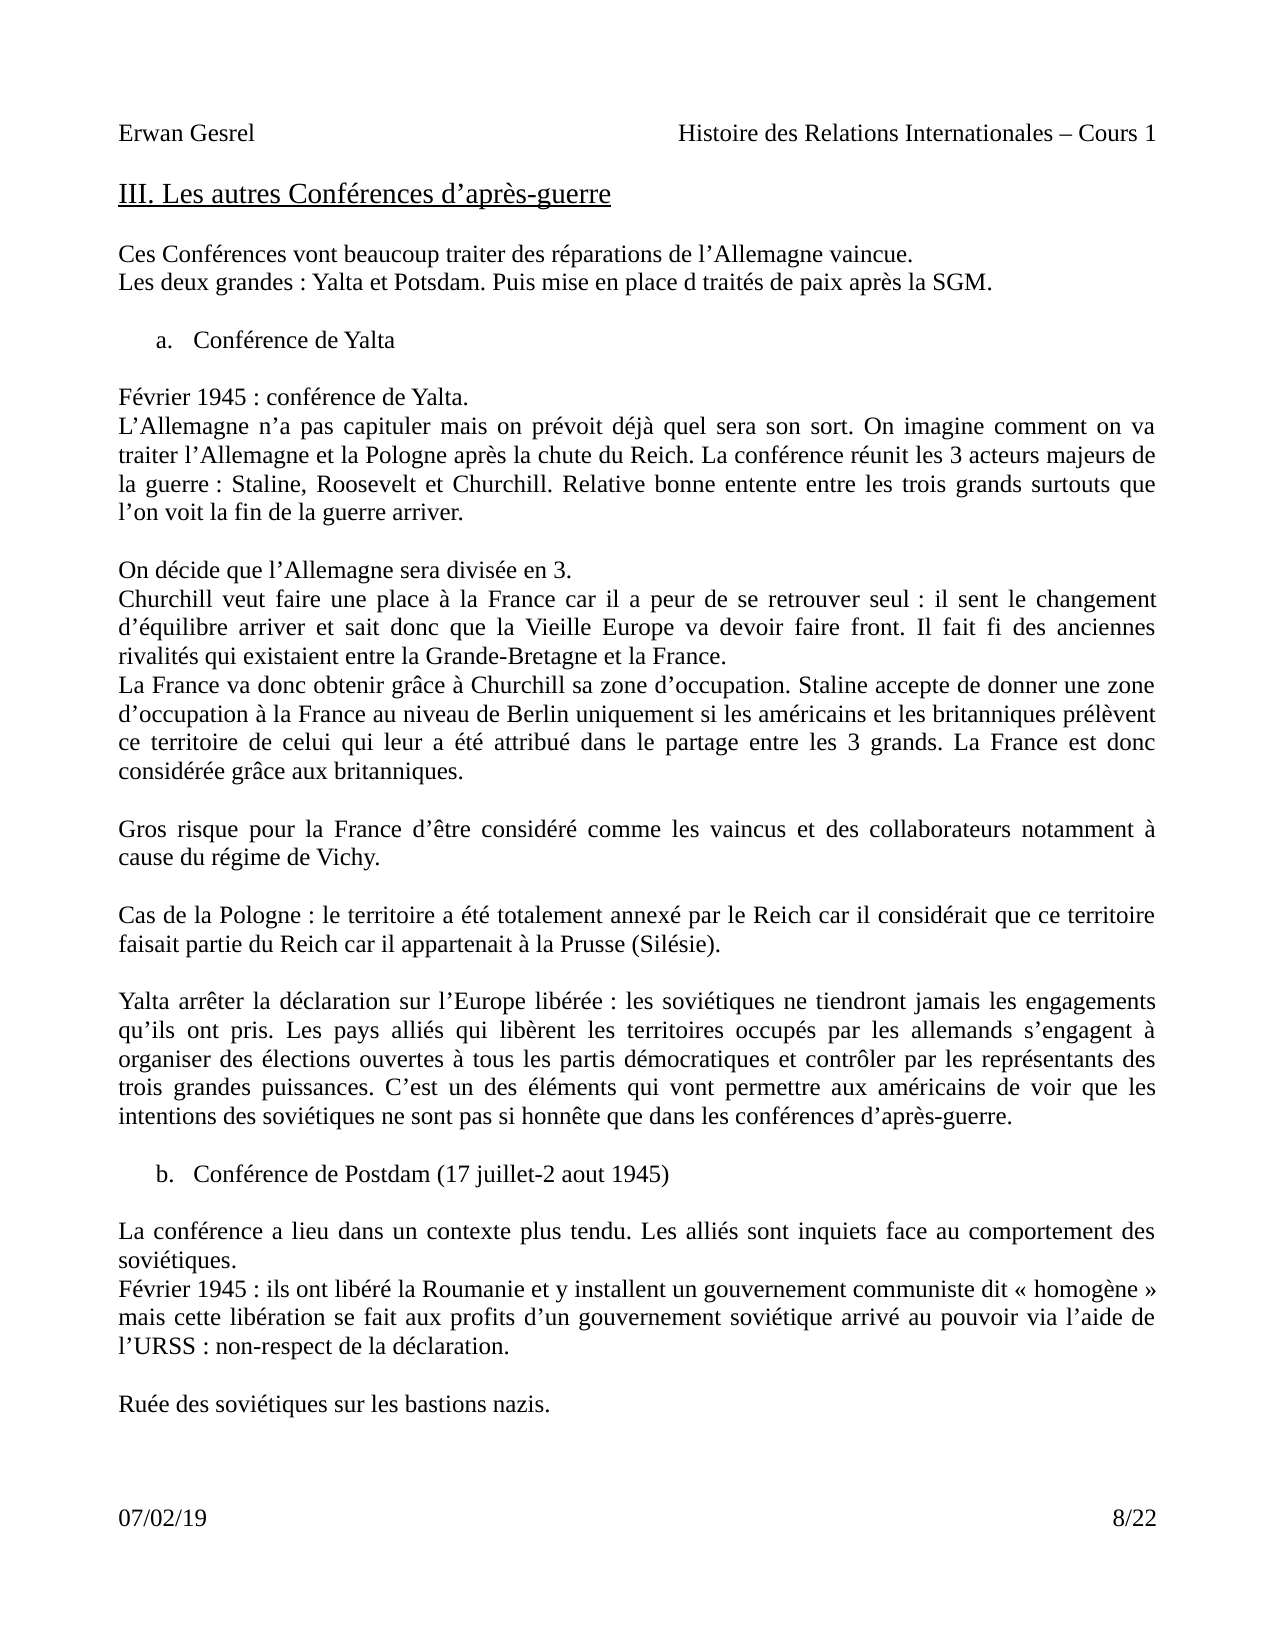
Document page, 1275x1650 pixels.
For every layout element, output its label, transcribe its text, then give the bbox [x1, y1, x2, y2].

text Gros risque pour la France d’être considéré comme les vaincus et des collaborateurs notamment à cause du régime de Vichy. [118, 814, 1157, 871]
text L’Allemagne n’a pas capituler mais on prévoit déjà quel sera son sort. On imagine comment on va traiter l’Allemagne et la Pologne après la chute du Reich. La conférence réunit les 3 acteurs majeurs de la guerre : Staline, Roosevelt et Churchill. Relative bonne entente entre les trois grands surtouts que l’on voit la fin de la guerre arriver. [118, 411, 1157, 526]
text Février 1945 : conférence de Yalta. [118, 382, 1157, 411]
text Ruée des soviétiques sur les bastions nazis. [118, 1389, 1157, 1417]
list Conférence de Postdam (17 juillet-2 aout 1945) [156, 1159, 1157, 1187]
text On décide que l’Allemagne sera divisée en 3. [118, 555, 1157, 584]
text Cas de la Pologne : le territoire a été totalement annexé par le Reich car il considérait que ce territoire faisait partie du Reich car il appartenait à la Prusse (Silésie). [118, 900, 1157, 957]
text Ces Conférences vont beaucoup traiter des réparations de l’Allemagne vaincue. [118, 239, 1157, 267]
text La France va donc obtenir grâce à Churchill sa zone d’occupation. Staline accepte de donner une zone d’occupation à la France au niveau de Berlin uniquement si les américains et les britanniques prélèvent ce territoire de celui qui leur a été attribué dans le partage entre les 3 grands. La France est donc considérée grâce aux britanniques. [118, 670, 1157, 785]
text Les deux grandes : Yalta et Potsdam. Puis mise en place d traités de paix après la SGM. [118, 267, 1157, 296]
text La conférence a lieu dans un contexte plus tendu. Les alliés sont inquiets face au comportement des soviétiques. [118, 1216, 1157, 1274]
text Churchill veut faire une place à la France car il a peur de se retrouver seul : il sent le changement d’équilibre arriver et sait donc que la Vieille Europe va devoir faire front. Il fait fi des anciennes rivalités qui existaient entre la Grande-Bretagne et la France. [118, 584, 1157, 670]
text III. Les autres Conférences d’après-guerre [118, 176, 1157, 210]
text Février 1945 : ils ont libéré la Roumanie et y installent un gouvernement communiste dit « homogène » mais cette libération se fait aux profits d’un gouvernement soviétique arrivé au pouvoir via l’aide de l’URSS : non-respect de la déclaration. [118, 1274, 1157, 1360]
list Conférence de Yalta [156, 325, 1157, 354]
text Yalta arrêter la déclaration sur l’Europe libérée : les soviétiques ne tiendront jamais les engagements qu’ils ont pris. Les pays alliés qui libèrent les territoires occupés par les allemands s’engagent à organiser des élections ouvertes à tous les partis démocratiques et contrôler par les représentants des trois grandes puissances. C’est un des éléments qui vont permettre aux américains de voir que les intentions des soviétiques ne sont pas si honnête que dans les conférences d’après-guerre. [118, 986, 1157, 1130]
